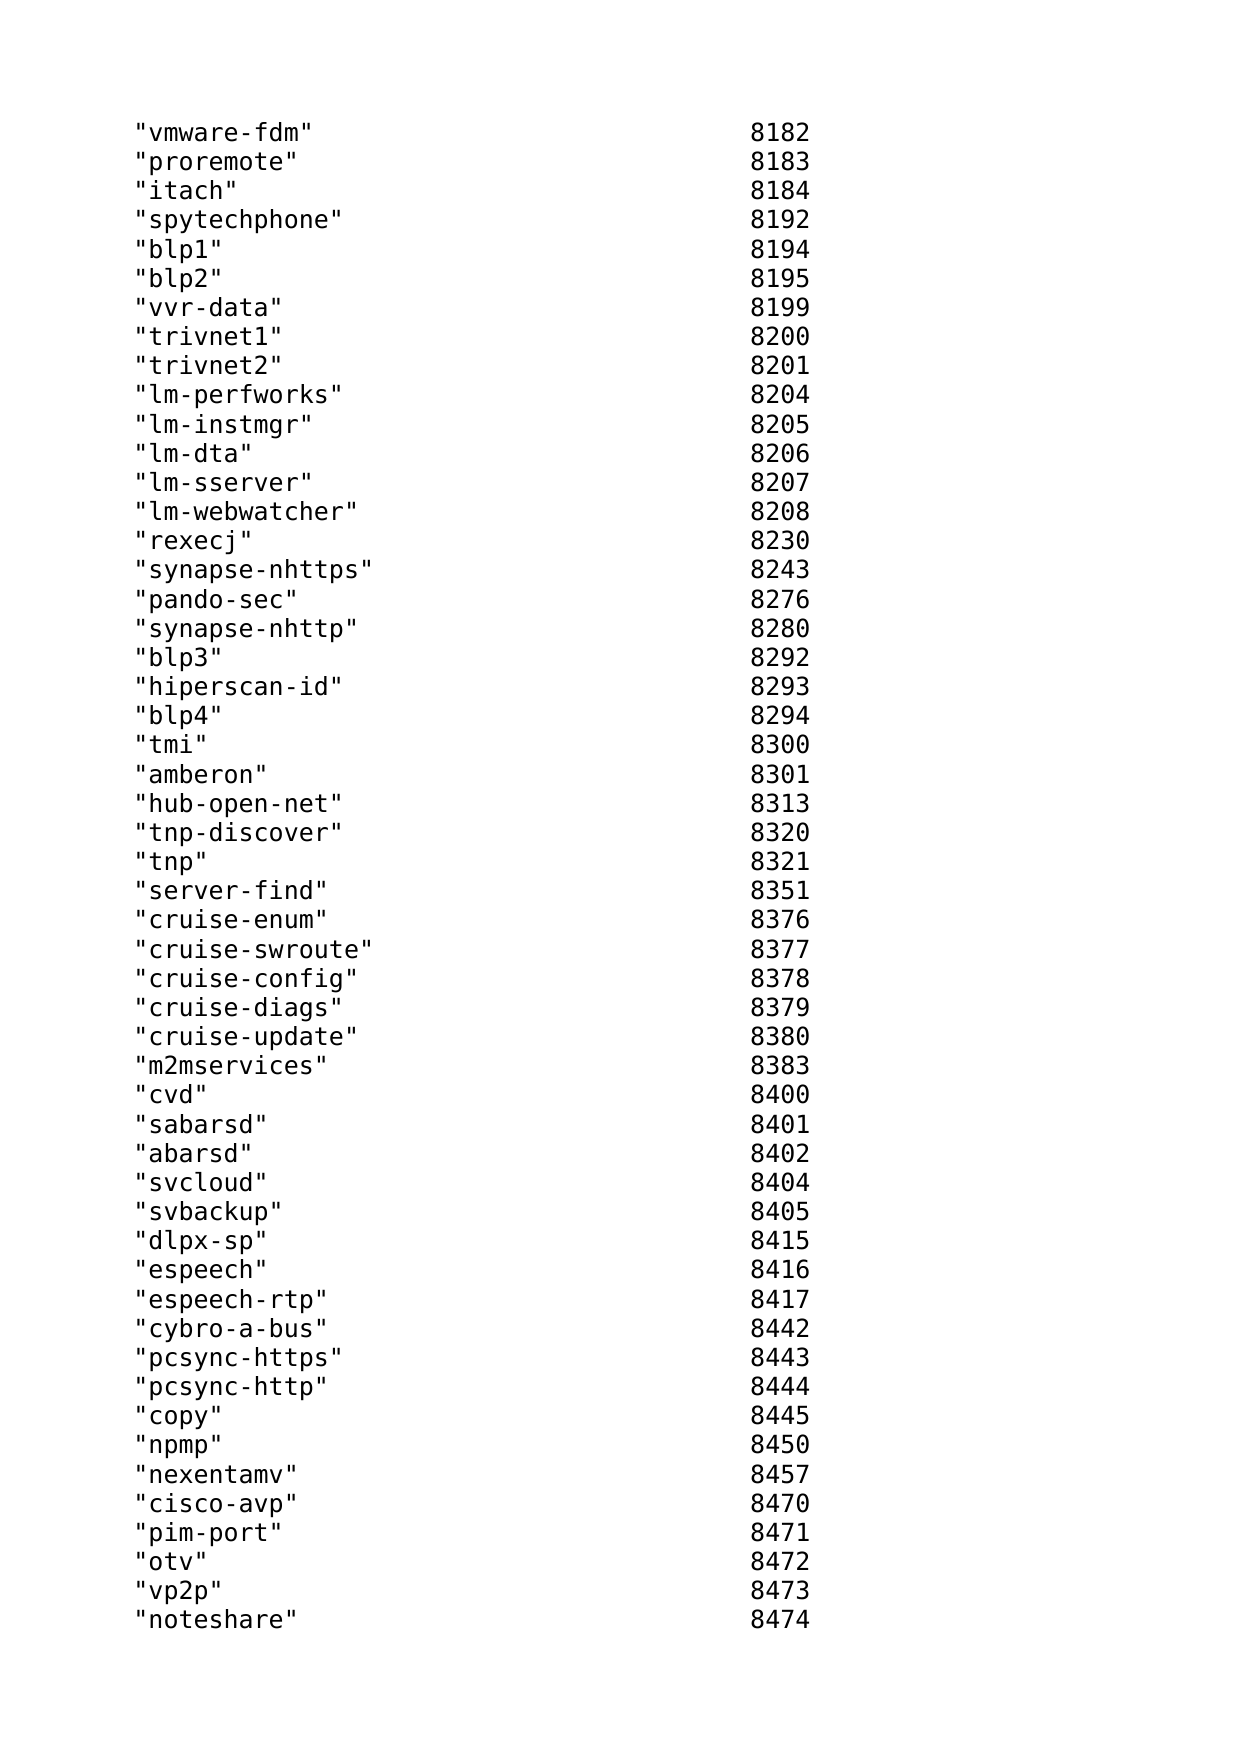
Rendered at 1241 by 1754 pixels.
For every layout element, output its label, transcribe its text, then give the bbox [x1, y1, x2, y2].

text "vmware-fdm" 8182 "proremote" 8183 "itach" 8184 "spytechphone" 8192 "blp1" 8194 "blp2" 8195 "vvr-data" 8199 "trivnet1" 8200 "trivnet2" 8201 "lm-perfworks" 8204 "lm-instmgr" 8205 "lm-dta" 8206 "lm-sserver" 8207 "lm-webwatcher" 8208 "rexecj" 8230 "synapse-nhttps" 8243 "pando-sec" 8276 "synapse-nhttp" 8280 "blp3" 8292 "hiperscan-id" 8293 "blp4" 8294 "tmi" 8300 "amberon" 8301 "hub-open-net" 8313 "tnp-discover" 8320 "tnp" 8321 "server-find" 8351 "cruise-enum" 8376 "cruise-swroute" 8377 "cruise-config" 8378 "cruise-diags" 8379 "cruise-update" 8380 "m2mservices" 8383 "cvd" 8400 "sabarsd" 8401 "abarsd" 8402 "svcloud" 8404 "svbackup" 8405 "dlpx-sp" 8415 "espeech" 8416 "espeech-rtp" 8417 "cybro-a-bus" 8442 "pcsync-https" 8443 "pcsync-http" 8444 "copy" 8445 "npmp" 8450 "nexentamv" 8457 "cisco-avp" 8470 "pim-port" 8471 "otv" 8472 "vp2p" 8473 "noteshare" 8474 [118, 118, 1122, 1635]
